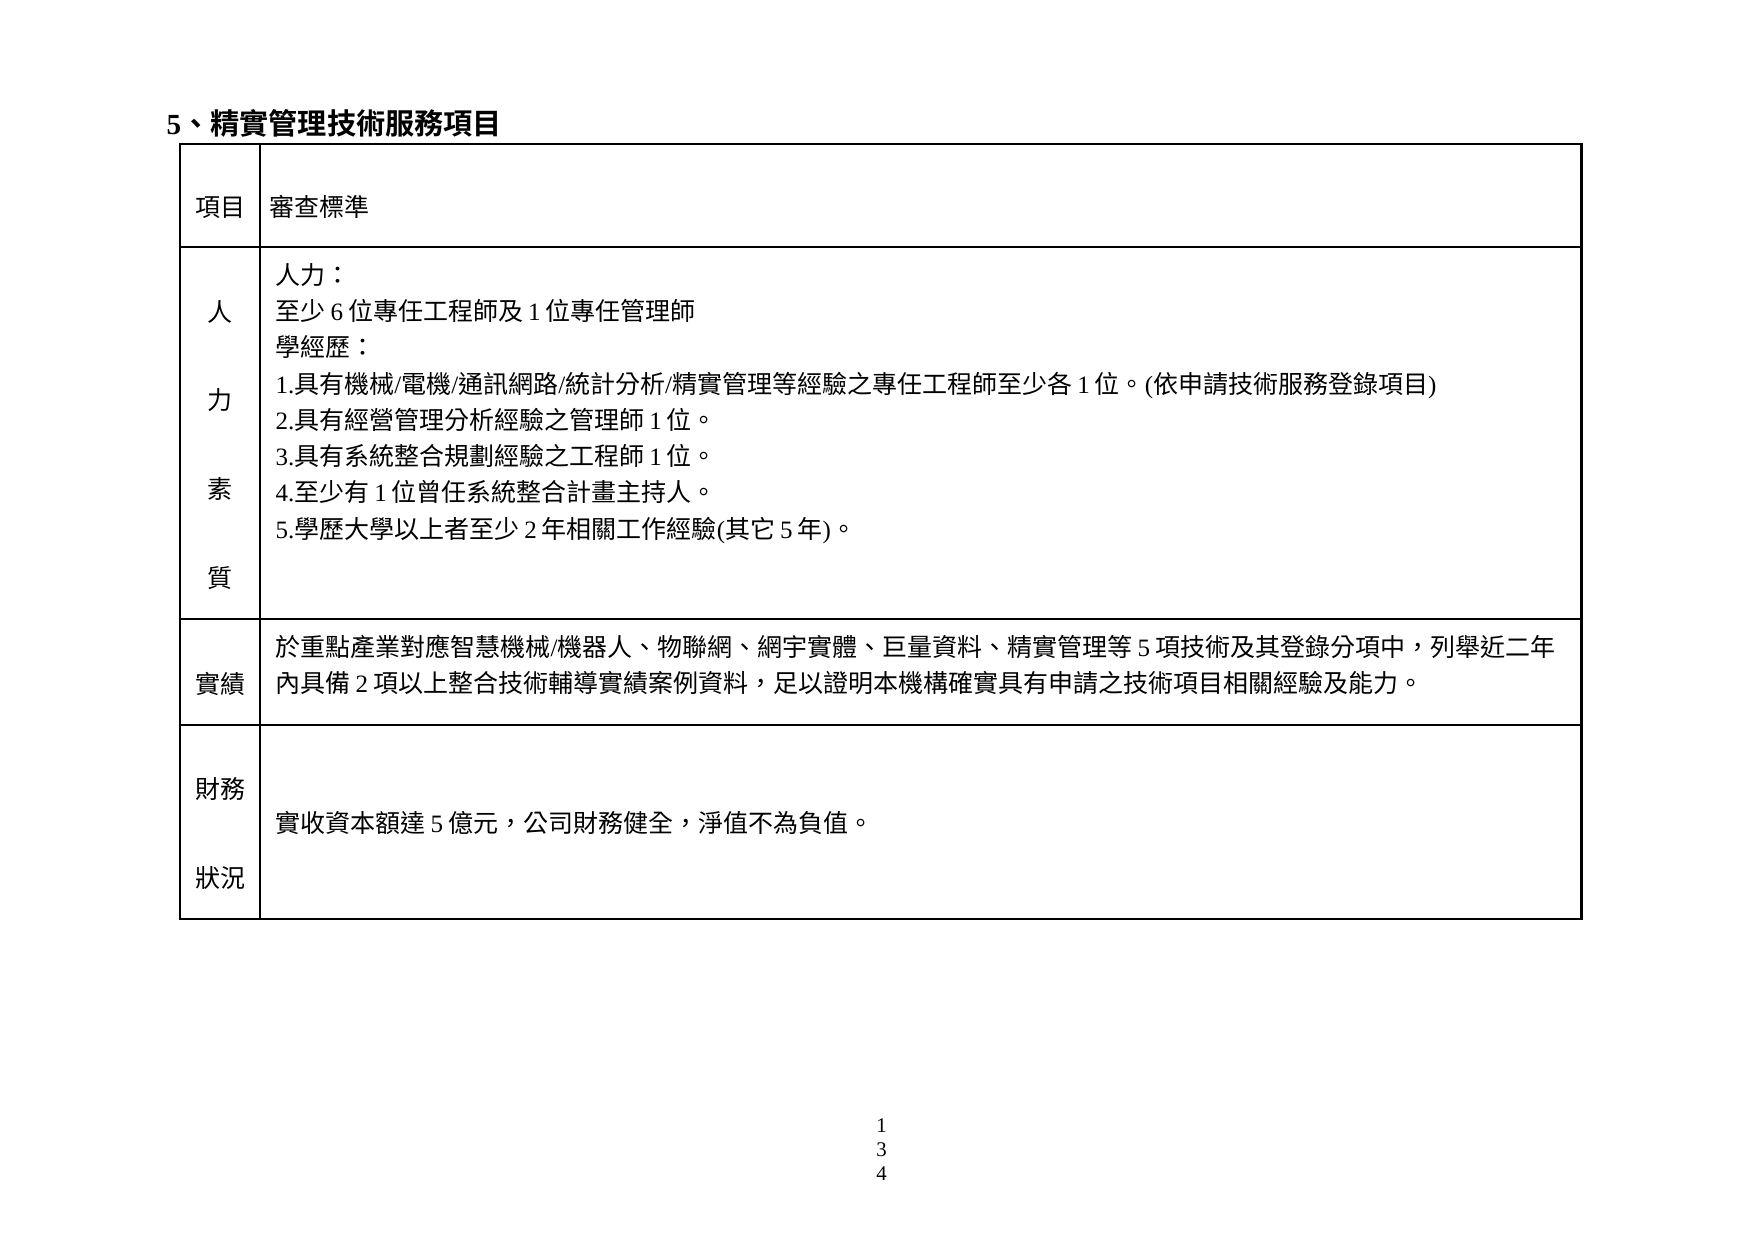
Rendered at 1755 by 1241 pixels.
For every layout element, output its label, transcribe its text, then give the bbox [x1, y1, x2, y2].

table_cell 實績 [181, 620, 259, 724]
table_cell 實收資本額達5億元，公司財務健全，淨值不為負值。 [261, 726, 1580, 918]
table_header 項目 [181, 145, 259, 246]
table_cell 於重點產業對應智慧機械/機器人、物聯網、網宇實體、巨量資料、精實管理等5項技術及其登錄分項中，列舉近二年內具備2項以上整合技術輔導實績案例資料，足以證明本機構確實具有申請之技術項目相關經驗及能力。 [261, 620, 1580, 724]
table_cell 人 力 素 質 [181, 248, 259, 618]
table_cell 財務 狀況 [181, 726, 259, 918]
table_header 審查標準 [261, 145, 1580, 246]
text 5、精實管理技術服務項目 [94, 101, 1660, 143]
table_cell 人力： 至少6位專任工程師及1位專任管理師 學經歷： 1.具有機械/電機/通訊網路/統計分析/精實管理等經驗之專任工程師至少各1位。(依申請技術服務登錄項目) 2.具有經營管理分析經驗之管理師1位。 3.具有系統整合規劃經驗之工程師1位。 4.至少有1位曾任系統整合計畫主持人。 5.學歷大學以上者至少2年相關工作經驗(其它5年)。 [261, 248, 1580, 618]
